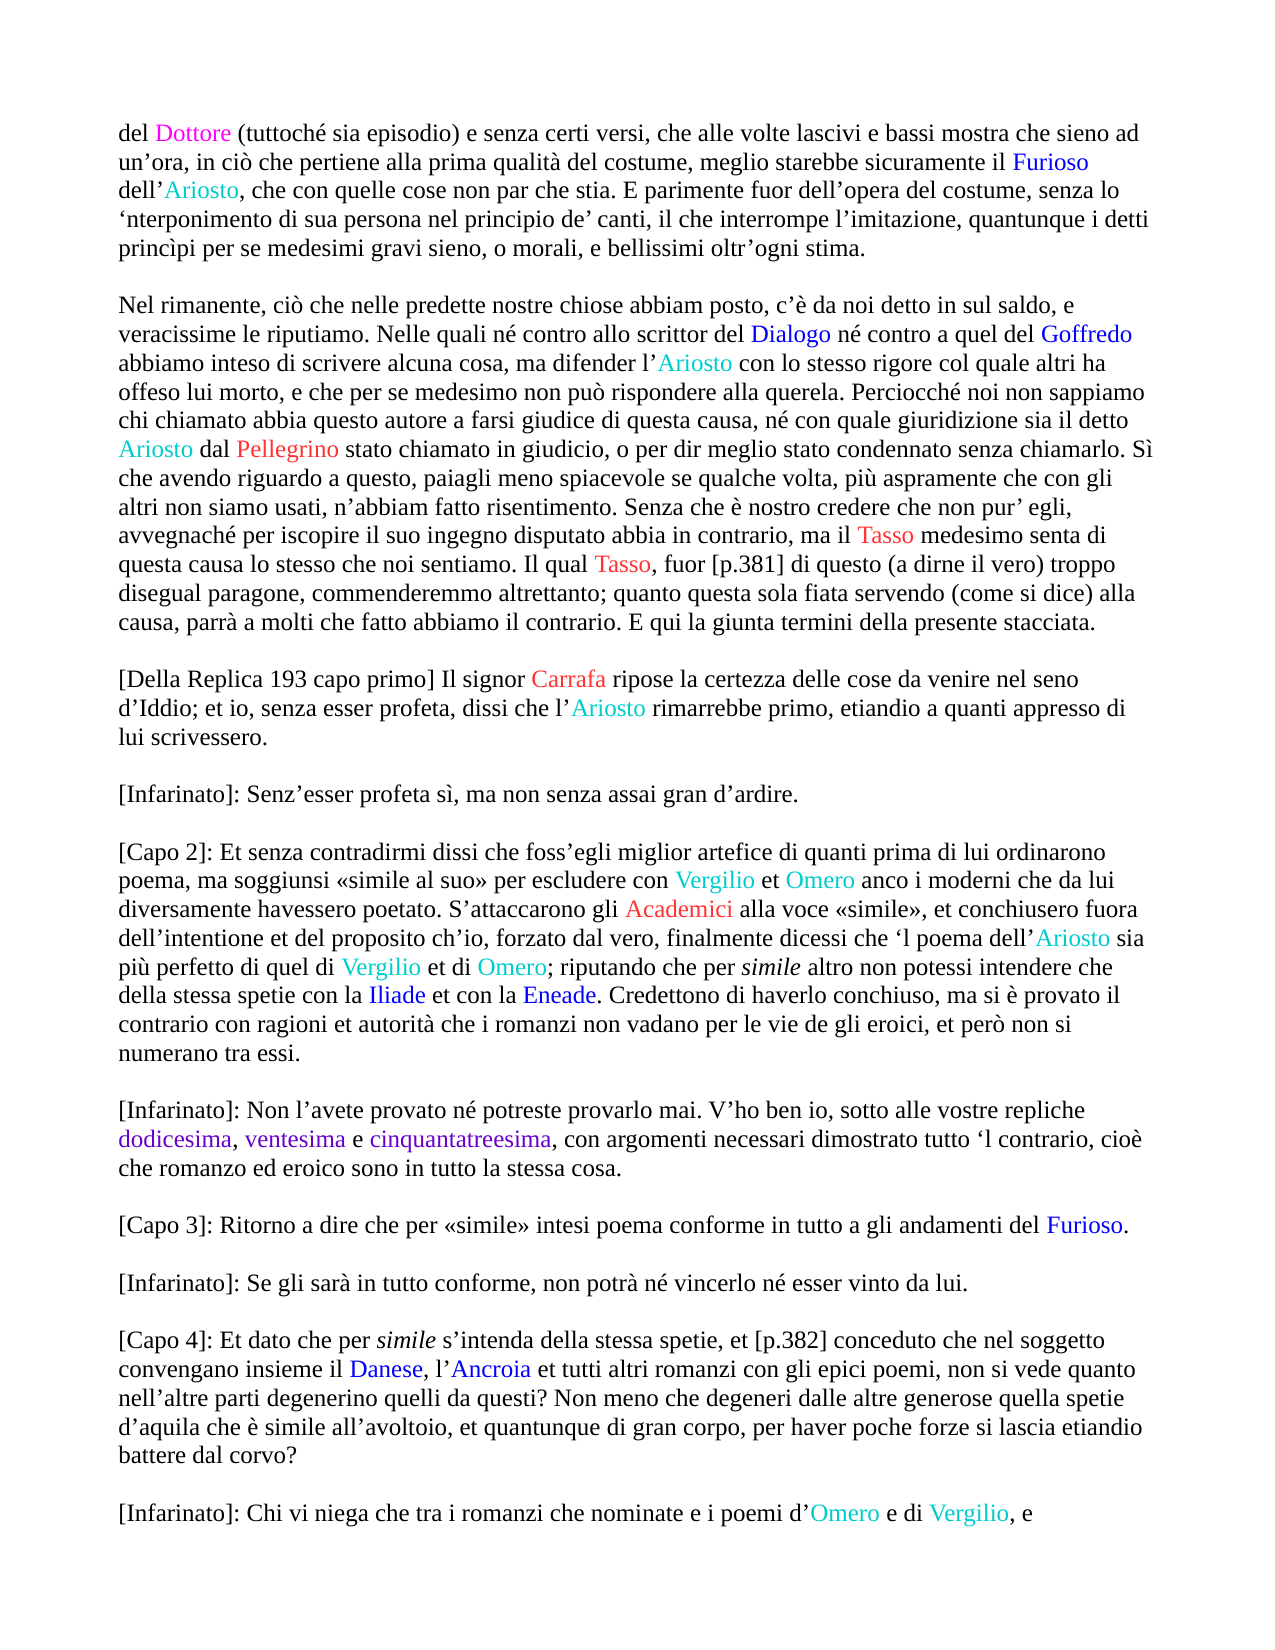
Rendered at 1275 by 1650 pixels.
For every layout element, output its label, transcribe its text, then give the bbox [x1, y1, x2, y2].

text [Capo 4]: Et dato che per simile s’intenda della stessa spetie, et [p.382] conceduto che nel soggetto convengano insieme il Danese, l’Ancroia et tutti altri romanzi con gli epici poemi, non si vede quanto nell’altre parti degenerino quelli da questi? Non meno che degeneri dalle altre generose quella spetie d’aquila che è simile all’avoltoio, et quantunque di gran corpo, per haver poche forze si lascia etiandio battere dal corvo? [118, 1326, 1157, 1469]
text [Infarinato]: Chi vi niega che tra i romanzi che nominate e i poemi d’Omero e di Vergilio, e [118, 1498, 1157, 1527]
text [Infarinato]: Non l’avete provato né potreste provarlo mai. V’ho ben io, sotto alle vostre repliche dodicesima, ventesima e cinquantatreesima, con argomenti necessari dimostrato tutto ‘l contrario, cioè che romanzo ed eroico sono in tutto la stessa cosa. [118, 1096, 1157, 1182]
text [Infarinato]: Se gli sarà in tutto conforme, non potrà né vincerlo né esser vinto da lui. [118, 1268, 1157, 1297]
text [Infarinato]: Senz’esser profeta sì, ma non senza assai gran d’ardire. [118, 779, 1157, 808]
text Nel rimanente, ciò che nelle predette nostre chiose abbiam posto, c’è da noi detto in sul saldo, e veracissime le riputiamo. Nelle quali né contro allo scrittor del Dialogo né contro a quel del Goffredo abbiamo inteso di scrivere alcuna cosa, ma difender l’Ariosto con lo stesso rigore col quale altri ha offeso lui morto, e che per se medesimo non può rispondere alla querela. Perciocché noi non sappiamo chi chiamato abbia questo autore a farsi giudice di questa causa, né con quale giuridizione sia il detto Ariosto dal Pellegrino stato chiamato in giudicio, o per dir meglio stato condennato senza chiamarlo. Sì che avendo riguardo a questo, paiagli meno spiacevole se qualche volta, più aspramente che con gli altri non siamo usati, n’abbiam fatto risentimento. Senza che è nostro credere che non pur’ egli, avvegnaché per iscopire il suo ingegno disputato abbia in contrario, ma il Tasso medesimo senta di questa causa lo stesso che noi sentiamo. Il qual Tasso, fuor [p.381] di questo (a dirne il vero) troppo disegual paragone, commenderemmo altrettanto; quanto questa sola fiata servendo (come si dice) alla causa, parrà a molti che fatto abbiamo il contrario. E qui la giunta termini della presente stacciata. [118, 291, 1157, 636]
text [Capo 2]: Et senza contradirmi dissi che foss’egli miglior artefice di quanti prima di lui ordinarono poema, ma soggiunsi «simile al suo» per escludere con Vergilio et Omero anco i moderni che da lui diversamente havessero poetato. S’attaccarono gli Academici alla voce «simile», et conchiusero fuora dell’intentione et del proposito ch’io, forzato dal vero, finalmente dicessi che ‘l poema dell’Ariosto sia più perfetto di quel di Vergilio et di Omero; riputando che per simile altro non potessi intendere che della stessa spetie con la Iliade et con la Eneade. Credettono di haverlo conchiuso, ma si è provato il contrario con ragioni et autorità che i romanzi non vadano per le vie de gli eroici, et però non si numerano tra essi. [118, 837, 1157, 1067]
text [Capo 3]: Ritorno a dire che per «simile» intesi poema conforme in tutto a gli andamenti del Furioso. [118, 1211, 1157, 1239]
text [Della Replica 193 capo primo] Il signor Carrafa ripose la certezza delle cose da venire nel seno d’Iddio; et io, senza esser profeta, dissi che l’Ariosto rimarrebbe primo, etiandio a quanti appresso di lui scrivessero. [118, 664, 1157, 751]
text del Dottore (tuttoché sia episodio) e senza certi versi, che alle volte lascivi e bassi mostra che sieno ad un’ora, in ciò che pertiene alla prima qualità del costume, meglio starebbe sicuramente il Furioso dell’Ariosto, che con quelle cose non par che stia. E parimente fuor dell’opera del costume, senza lo ‘nterponimento di sua persona nel principio de’ canti, il che interrompe l’imitazione, quantunque i detti princìpi per se medesimi gravi sieno, o morali, e bellissimi oltr’ogni stima. [118, 118, 1157, 262]
